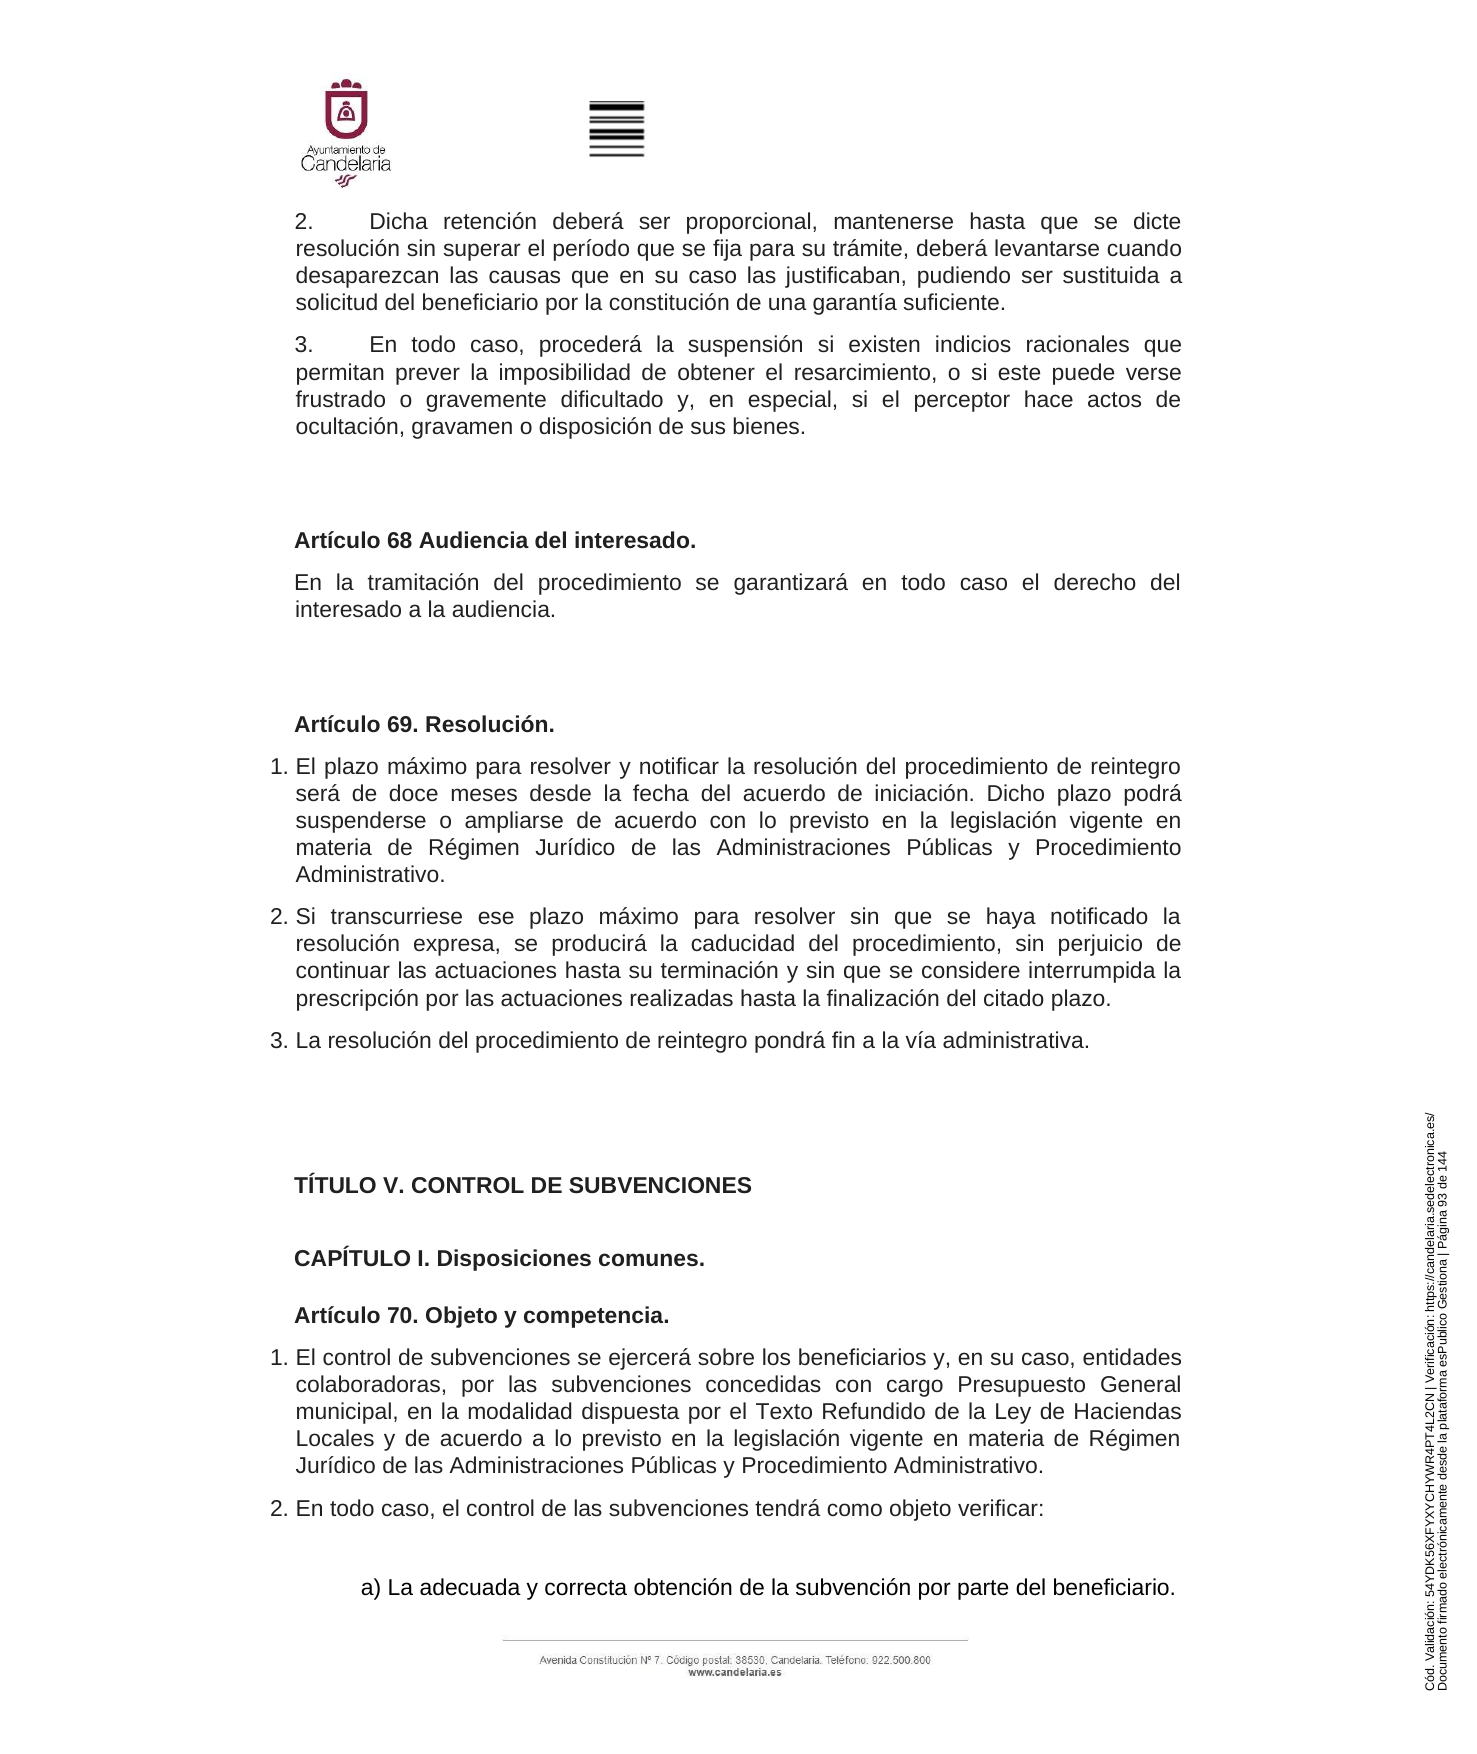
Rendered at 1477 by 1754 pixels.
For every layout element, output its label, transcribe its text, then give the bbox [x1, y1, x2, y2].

list La adecuada y correcta obtención de la subvención por parte del beneficiario. [268, 1574, 1182, 1600]
list La resolución del procedimiento de reintegro pondrá fin a la vía administrativa. [270, 1027, 1182, 1053]
text Artículo 70. Objeto y competencia. [294, 1302, 1183, 1328]
list Si transcurriese ese plazo máximo para resolver sin que se haya notificado la resolución expresa, se producirá la caducidad del procedimiento, sin perjuicio de continuar las actuaciones hasta su terminación y sin que se considere interrumpida la prescripción por las actuaciones realizadas hasta la finalización del citado plazo. [270, 903, 1182, 1011]
text TÍTULO V. CONTROL DE SUBVENCIONES [294, 1172, 1183, 1198]
list El plazo máximo para resolver y notificar la resolución del procedimiento de reintegro será de doce meses desde la fecha del acuerdo de iniciación. Dicho plazo podrá suspenderse o ampliarse de acuerdo con lo previsto en la legislación vigente en materia de Régimen Jurídico de las Administraciones Públicas y Procedimiento Administrativo. [270, 753, 1182, 887]
list En todo caso, procederá la suspensión si existen indicios racionales que permitan prever la imposibilidad de obtener el resarcimiento, o si este puede verse frustrado o gravemente dificultado y, en especial, si el perceptor hace actos de ocultación, gravamen o disposición de sus bienes. [294, 331, 1182, 439]
text Artículo 69. Resolución. [294, 711, 1183, 737]
list El control de subvenciones se ejercerá sobre los beneficiarios y, en su caso, entidades colaboradoras, por las subvenciones concedidas con cargo Presupuesto General municipal, en la modalidad dispuesta por el Texto Refundido de la Ley de Haciendas Locales y de acuerdo a lo previsto en la legislación vigente en materia de Régimen Jurídico de las Administraciones Públicas y Procedimiento Administrativo. [270, 1344, 1182, 1479]
list En todo caso, el control de las subvenciones tendrá como objeto verificar: [270, 1494, 1182, 1521]
text CAPÍTULO I. Disposiciones comunes. [294, 1245, 1183, 1271]
text En la tramitación del procedimiento se garantizará en todo caso el derecho del interesado a la audiencia. [294, 569, 1182, 623]
text Artículo 68 Audiencia del interesado. [294, 527, 1183, 553]
list Dicha retención deberá ser proporcional, mantenerse hasta que se dicte resolución sin superar el período que se fija para su trámite, deberá levantarse cuando desaparezcan las causas que en su caso las justificaban, pudiendo ser sustituida a solicitud del beneficiario por la constitución de una garantía suficiente. [294, 208, 1182, 316]
